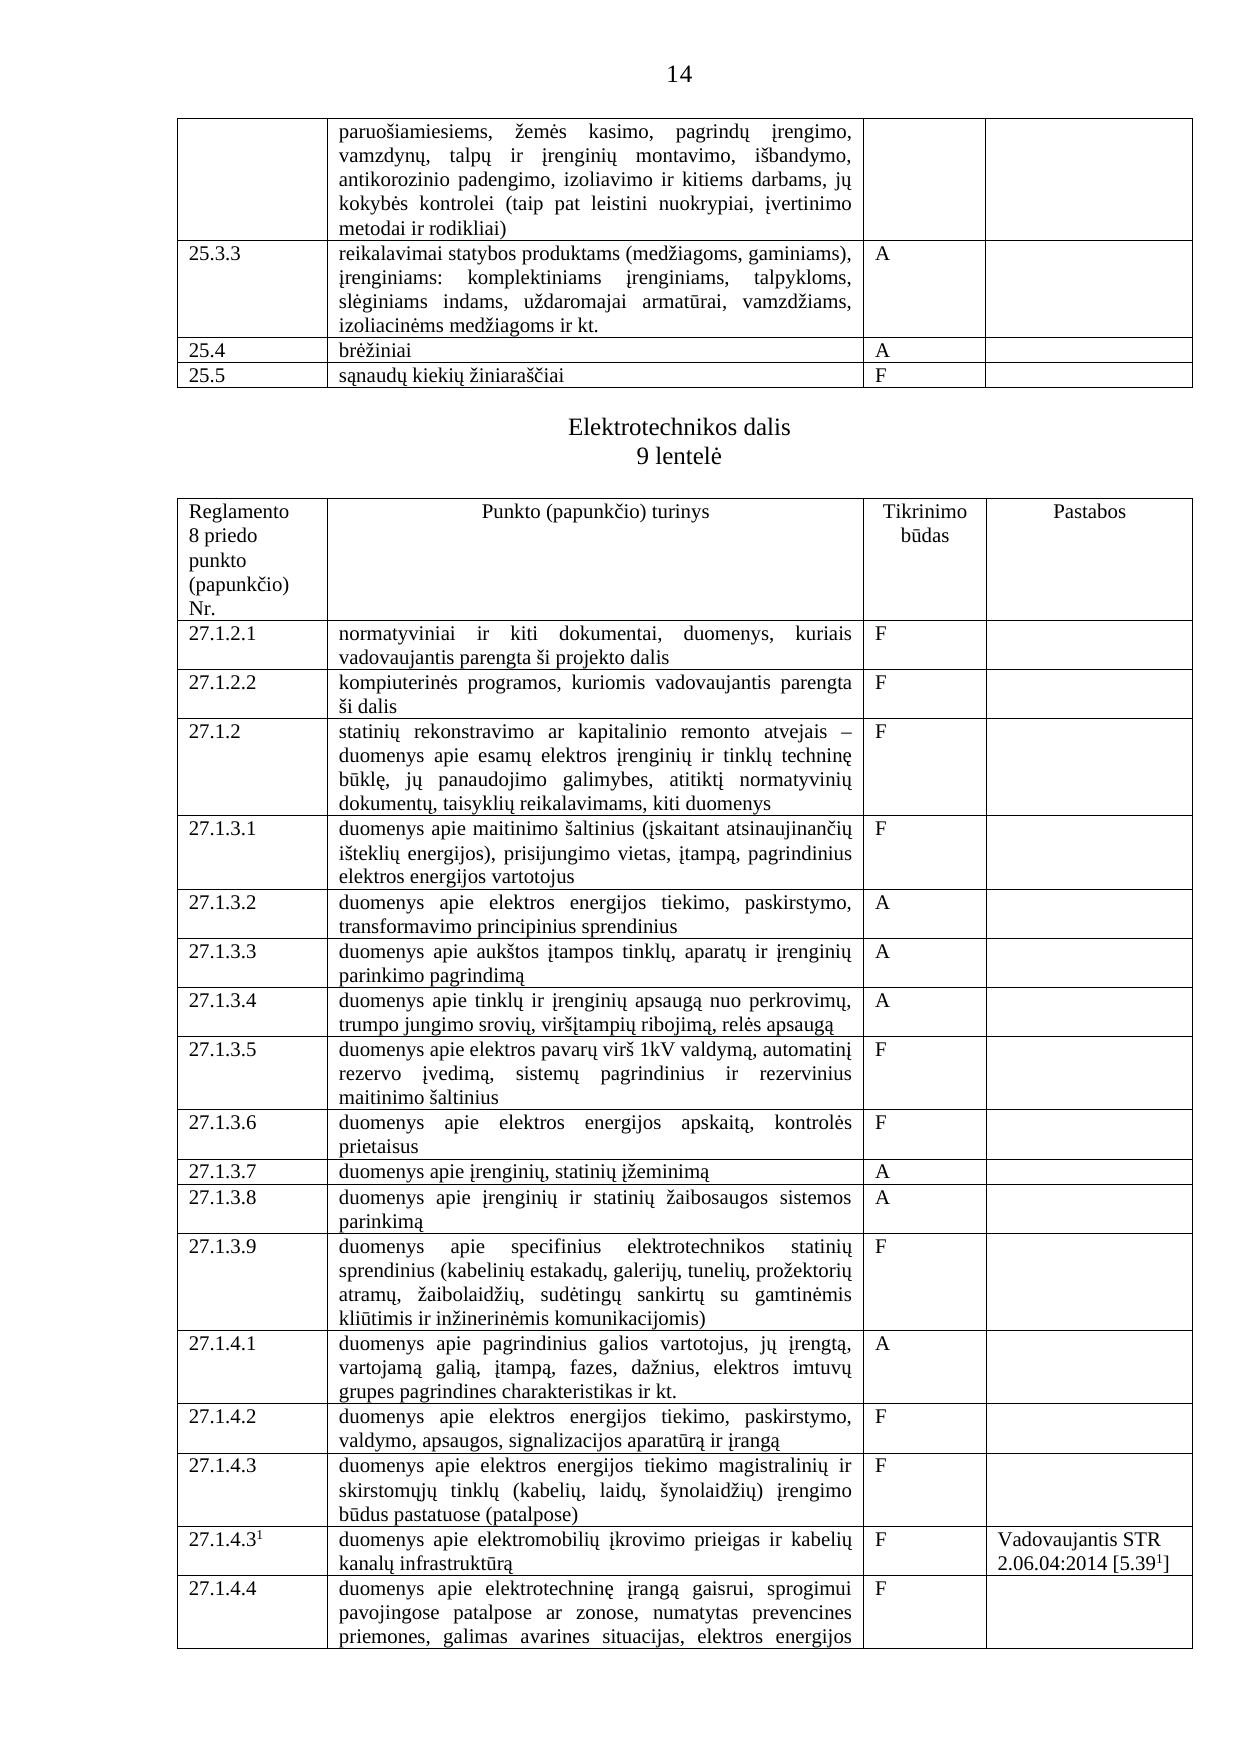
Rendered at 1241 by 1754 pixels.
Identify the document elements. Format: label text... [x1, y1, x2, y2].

table_cell 27.1.4.2 [178, 1404, 327, 1452]
table_cell duomenys apie įrenginių ir statinių žaibosaugos sistemos parinkimą [328, 1185, 863, 1233]
table_cell [986, 338, 1192, 362]
table_cell F [864, 1404, 986, 1452]
table_cell F [864, 363, 985, 387]
table_cell F [864, 1454, 986, 1526]
table_cell [986, 363, 1192, 387]
table_cell 27.1.3.5 [178, 1037, 327, 1109]
table_cell A [864, 1331, 986, 1403]
table_cell duomenys apie įrenginių, statinių įžeminimą [328, 1160, 863, 1183]
table_cell 25.5 [178, 363, 327, 387]
table_cell [987, 1160, 1192, 1183]
text Elektrotechnikos dalis [177, 412, 1181, 441]
table_cell duomenys apie elektros pavarų virš 1kV valdymą, automatinį rezervo įvedimą, sistemų pagrindinius ir rezervinius maitinimo šaltinius [328, 1037, 863, 1109]
table_cell [987, 1185, 1192, 1233]
table_cell [987, 1037, 1192, 1109]
text 9 lentelė [177, 441, 1181, 469]
table_cell 27.1.3.9 [178, 1234, 327, 1330]
table_header Punkto (papunkčio) turinys [328, 499, 863, 620]
table_cell kompiuterinės programos, kuriomis vadovaujantis parengta ši dalis [328, 670, 863, 718]
table_cell 27.1.2.1 [178, 621, 327, 669]
table_cell A [864, 241, 985, 337]
table_cell [987, 1331, 1192, 1403]
table_cell 27.1.4.1 [178, 1331, 327, 1403]
table_cell 27.1.3.4 [178, 988, 327, 1036]
table_cell F [864, 1110, 986, 1158]
table_cell [987, 939, 1192, 987]
table_cell [987, 670, 1192, 718]
table_cell duomenys apie elektros energijos tiekimo magistralinių ir skirstomųjų tinklų (kabelių, laidų, šynolaidžių) įrengimo būdus pastatuose (patalpose) [328, 1454, 863, 1526]
table_cell [178, 119, 327, 239]
table_cell 27.1.2.2 [178, 670, 327, 718]
table_cell F [864, 719, 986, 815]
table_header Tikrinimo būdas [864, 499, 986, 620]
table_cell 27.1.2 [178, 719, 327, 815]
table_cell 27.1.3.3 [178, 939, 327, 987]
table_cell F [864, 1576, 986, 1648]
table_cell paruošiamiesiems, žemės kasimo, pagrindų įrengimo, vamzdynų, talpų ir įrenginių montavimo, išbandymo, antikorozinio padengimo, izoliavimo ir kitiems darbams, jų kokybės kontrolei (taip pat leistini nuokrypiai, įvertinimo metodai ir rodikliai) [328, 119, 863, 239]
table_cell reikalavimai statybos produktams (medžiagoms, gaminiams), įrenginiams: komplektiniams įrenginiams, talpykloms, slėginiams indams, uždaromajai armatūrai, vamzdžiams, izoliacinėms medžiagoms ir kt. [328, 241, 863, 337]
table_cell 27.1.3.7 [178, 1160, 327, 1183]
table_cell duomenys apie elektros energijos tiekimo, paskirstymo, valdymo, apsaugos, signalizacijos aparatūrą ir įrangą [328, 1404, 863, 1452]
table_cell 27.1.3.1 [178, 816, 327, 888]
table_cell Vadovaujantis STR 2.06.04:2014 [5.391] [987, 1527, 1192, 1575]
table_cell [987, 988, 1192, 1036]
table_header Reglamento 8 priedo punkto (papunkčio) Nr. [178, 499, 327, 620]
table_cell duomenys apie elektrotechninę įrangą gaisrui, sprogimui pavojingose patalpose ar zonose, numatytas prevencines priemones, galimas avarines situacijas, elektros energijos [328, 1576, 863, 1648]
table_cell [987, 719, 1192, 815]
table_cell A [864, 988, 986, 1036]
table_cell duomenys apie elektromobilių įkrovimo prieigas ir kabelių kanalų infrastruktūrą [328, 1527, 863, 1575]
table_cell duomenys apie elektros energijos apskaitą, kontrolės prietaisus [328, 1110, 863, 1158]
table_cell [987, 1110, 1192, 1158]
table_cell [987, 621, 1192, 669]
table_cell [987, 890, 1192, 938]
table_cell F [864, 670, 986, 718]
table_cell duomenys apie tinklų ir įrenginių apsaugą nuo perkrovimų, trumpo jungimo srovių, viršįtampių ribojimą, relės apsaugą [328, 988, 863, 1036]
table_cell 27.1.3.2 [178, 890, 327, 938]
table_cell 27.1.3.8 [178, 1185, 327, 1233]
table_cell normatyviniai ir kiti dokumentai, duomenys, kuriais vadovaujantis parengta ši projekto dalis [328, 621, 863, 669]
table_cell F [864, 816, 986, 888]
table_cell [987, 1234, 1192, 1330]
table_cell brėžiniai [328, 338, 863, 362]
table_cell [986, 119, 1192, 239]
table_cell duomenys apie pagrindinius galios vartotojus, jų įrengtą, vartojamą galią, įtampą, fazes, dažnius, elektros imtuvų grupes pagrindines charakteristikas ir kt. [328, 1331, 863, 1403]
table_cell duomenys apie elektros energijos tiekimo, paskirstymo, transformavimo principinius sprendinius [328, 890, 863, 938]
table_header Pastabos [987, 499, 1192, 620]
table_cell 27.1.4.31 [178, 1527, 327, 1575]
table_cell F [864, 1037, 986, 1109]
table_cell duomenys apie specifinius elektrotechnikos statinių sprendinius (kabelinių estakadų, galerijų, tunelių, prožektorių atramų, žaibolaidžių, sudėtingų sankirtų su gamtinėmis kliūtimis ir inžinerinėmis komunikacijomis) [328, 1234, 863, 1330]
table_cell statinių rekonstravimo ar kapitalinio remonto atvejais – duomenys apie esamų elektros įrenginių ir tinklų techninę būklę, jų panaudojimo galimybes, atitiktį normatyvinių dokumentų, taisyklių reikalavimams, kiti duomenys [328, 719, 863, 815]
table_cell F [864, 621, 986, 669]
table_cell 25.3.3 [178, 241, 327, 337]
table_cell [987, 816, 1192, 888]
table_cell [987, 1404, 1192, 1452]
table_cell F [864, 1234, 986, 1330]
table_cell A [864, 338, 985, 362]
table_cell A [864, 890, 986, 938]
table_cell duomenys apie aukštos įtampos tinklų, aparatų ir įrenginių parinkimo pagrindimą [328, 939, 863, 987]
table_cell [987, 1576, 1192, 1648]
table_cell 27.1.4.4 [178, 1576, 327, 1648]
table_cell 27.1.3.6 [178, 1110, 327, 1158]
table_cell A [864, 939, 986, 987]
table_cell F [864, 1527, 986, 1575]
table_cell A [864, 1160, 986, 1183]
table_cell 25.4 [178, 338, 327, 362]
table_cell [864, 119, 985, 239]
table_cell sąnaudų kiekių žiniaraščiai [328, 363, 863, 387]
table_cell 27.1.4.3 [178, 1454, 327, 1526]
table_cell [987, 1454, 1192, 1526]
table_cell [986, 241, 1192, 337]
table_cell duomenys apie maitinimo šaltinius (įskaitant atsinaujinančių išteklių energijos), prisijungimo vietas, įtampą, pagrindinius elektros energijos vartotojus [328, 816, 863, 888]
table_cell A [864, 1185, 986, 1233]
